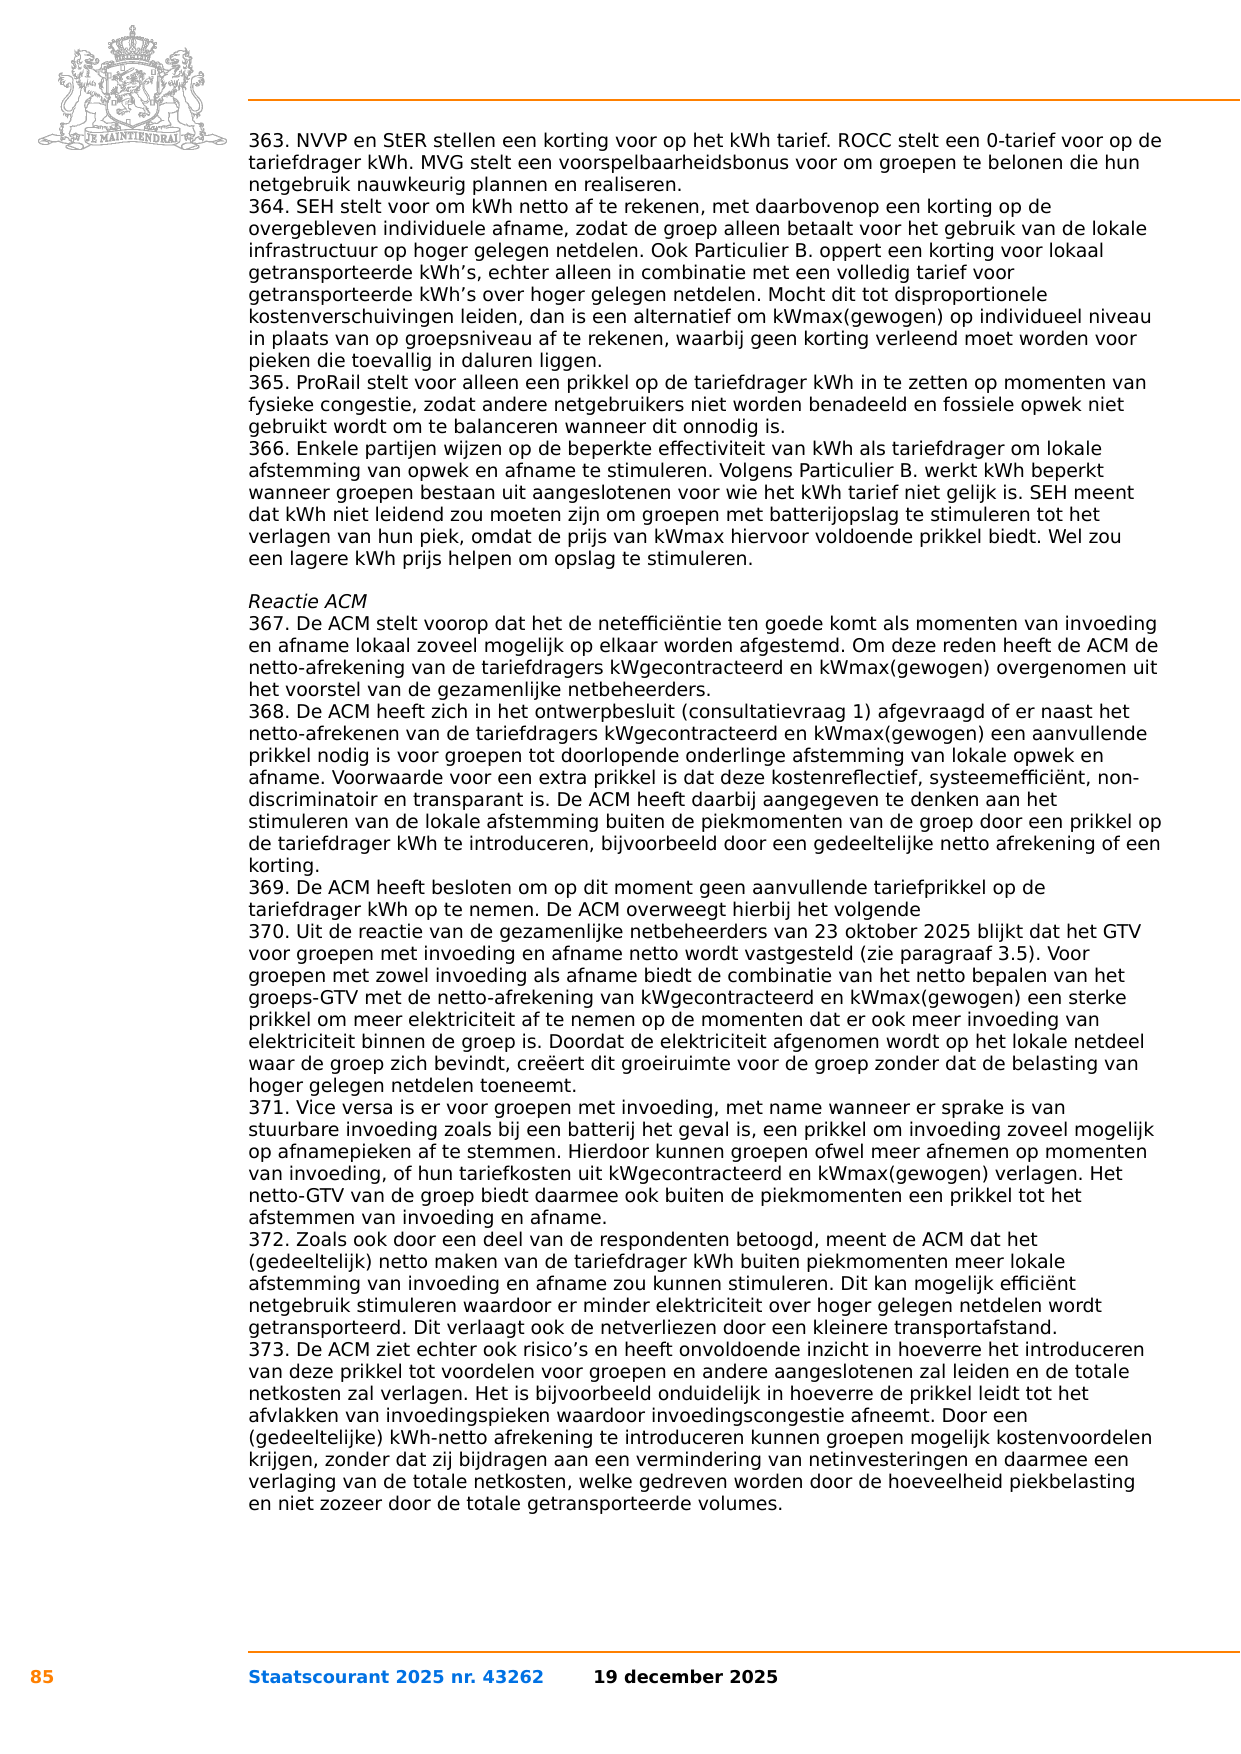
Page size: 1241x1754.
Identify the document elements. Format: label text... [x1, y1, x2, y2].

text 373. De ACM ziet echter ook risico’s en heeft onvoldoende inzicht in hoeverre het introduceren van deze prikkel tot voordelen voor groepen en andere aangeslotenen zal leiden en de totale netkosten zal verlagen. Het is bijvoorbeeld onduidelijk in hoeverre de prikkel leidt tot het afvlakken van invoedingspieken waardoor invoedingscongestie afneemt. Door een (gedeeltelijke) kWh-netto afrekening te introduceren kunnen groepen mogelijk kostenvoordelen krijgen, zonder dat zij bijdragen aan een vermindering van netinvesteringen en daarmee een verlaging van de totale netkosten, welke gedreven worden door de hoeveelheid piekbelasting en niet zozeer door de totale getransporteerde volumes. [248, 1339, 1163, 1514]
text 367. De ACM stelt voorop dat het de netefficiëntie ten goede komt als momenten van invoeding en afname lokaal zoveel mogelijk op elkaar worden afgestemd. Om deze reden heeft de ACM de netto-afrekening van de tariefdragers kWgecontracteerd en kWmax(gewogen) overgenomen uit het voorstel van de gezamenlijke netbeheerders. [248, 613, 1163, 701]
text 369. De ACM heeft besloten om op dit moment geen aanvullende tariefprikkel op de tariefdrager kWh op te nemen. De ACM overweegt hierbij het volgende [248, 877, 1163, 921]
text 371. Vice versa is er voor groepen met invoeding, met name wanneer er sprake is van stuurbare invoeding zoals bij een batterij het geval is, een prikkel om invoeding zoveel mogelijk op afnamepieken af te stemmen. Hierdoor kunnen groepen ofwel meer afnemen op momenten van invoeding, of hun tariefkosten uit kWgecontracteerd en kWmax(gewogen) verlagen. Het netto-GTV van de groep biedt daarmee ook buiten de piekmomenten een prikkel tot het afstemmen van invoeding en afname. [248, 1097, 1163, 1229]
subtitle Reactie ACM [248, 591, 1163, 613]
text 363. NVVP en StER stellen een korting voor op het kWh tarief. ROCC stelt een 0-tarief voor op de tariefdrager kWh. MVG stelt een voorspelbaarheidsbonus voor om groepen te belonen die hun netgebruik nauwkeurig plannen en realiseren. [248, 130, 1163, 196]
text 368. De ACM heeft zich in het ontwerpbesluit (consultatievraag 1) afgevraagd of er naast het netto-afrekenen van de tariefdragers kWgecontracteerd en kWmax(gewogen) een aanvullende prikkel nodig is voor groepen tot doorlopende onderlinge afstemming van lokale opwek en afname. Voorwaarde voor een extra prikkel is dat deze kostenreflectief, systeemefficiënt, non-discriminatoir en transparant is. De ACM heeft daarbij aangegeven te denken aan het stimuleren van de lokale afstemming buiten de piekmomenten van de groep door een prikkel op de tariefdrager kWh te introduceren, bijvoorbeeld door een gedeeltelijke netto afrekening of een korting. [248, 701, 1163, 877]
text 366. Enkele partijen wijzen op de beperkte effectiviteit van kWh als tariefdrager om lokale afstemming van opwek en afname te stimuleren. Volgens Particulier B. werkt kWh beperkt wanneer groepen bestaan uit aangeslotenen voor wie het kWh tarief niet gelijk is. SEH meent dat kWh niet leidend zou moeten zijn om groepen met batterijopslag te stimuleren tot het verlagen van hun piek, omdat de prijs van kWmax hiervoor voldoende prikkel biedt. Wel zou een lagere kWh prijs helpen om opslag te stimuleren. [248, 438, 1163, 569]
text 372. Zoals ook door een deel van de respondenten betoogd, meent de ACM dat het (gedeeltelijk) netto maken van de tariefdrager kWh buiten piekmomenten meer lokale afstemming van invoeding en afname zou kunnen stimuleren. Dit kan mogelijk efficiënt netgebruik stimuleren waardoor er minder elektriciteit over hoger gelegen netdelen wordt getransporteerd. Dit verlaagt ook de netverliezen door een kleinere transportafstand. [248, 1229, 1163, 1339]
text 364. SEH stelt voor om kWh netto af te rekenen, met daarbovenop een korting op de overgebleven individuele afname, zodat de groep alleen betaalt voor het gebruik van de lokale infrastructuur op hoger gelegen netdelen. Ook Particulier B. oppert een korting voor lokaal getransporteerde kWh’s, echter alleen in combinatie met een volledig tarief voor getransporteerde kWh’s over hoger gelegen netdelen. Mocht dit tot disproportionele kostenverschuivingen leiden, dan is een alternatief om kWmax(gewogen) op individueel niveau in plaats van op groepsniveau af te rekenen, waarbij geen korting verleend moet worden voor pieken die toevallig in daluren liggen. [248, 196, 1163, 372]
text 365. ProRail stelt voor alleen een prikkel op de tariefdrager kWh in te zetten op momenten van fysieke congestie, zodat andere netgebruikers niet worden benadeeld en fossiele opwek niet gebruikt wordt om te balanceren wanneer dit onnodig is. [248, 372, 1163, 438]
picture [38, 25, 227, 150]
text 370. Uit de reactie van de gezamenlijke netbeheerders van 23 oktober 2025 blijkt dat het GTV voor groepen met invoeding en afname netto wordt vastgesteld (zie paragraaf 3.5). Voor groepen met zowel invoeding als afname biedt de combinatie van het netto bepalen van het groeps-GTV met de netto-afrekening van kWgecontracteerd en kWmax(gewogen) een sterke prikkel om meer elektriciteit af te nemen op de momenten dat er ook meer invoeding van elektriciteit binnen de groep is. Doordat de elektriciteit afgenomen wordt op het lokale netdeel waar de groep zich bevindt, creëert dit groeiruimte voor de groep zonder dat de belasting van hoger gelegen netdelen toeneemt. [248, 921, 1163, 1097]
